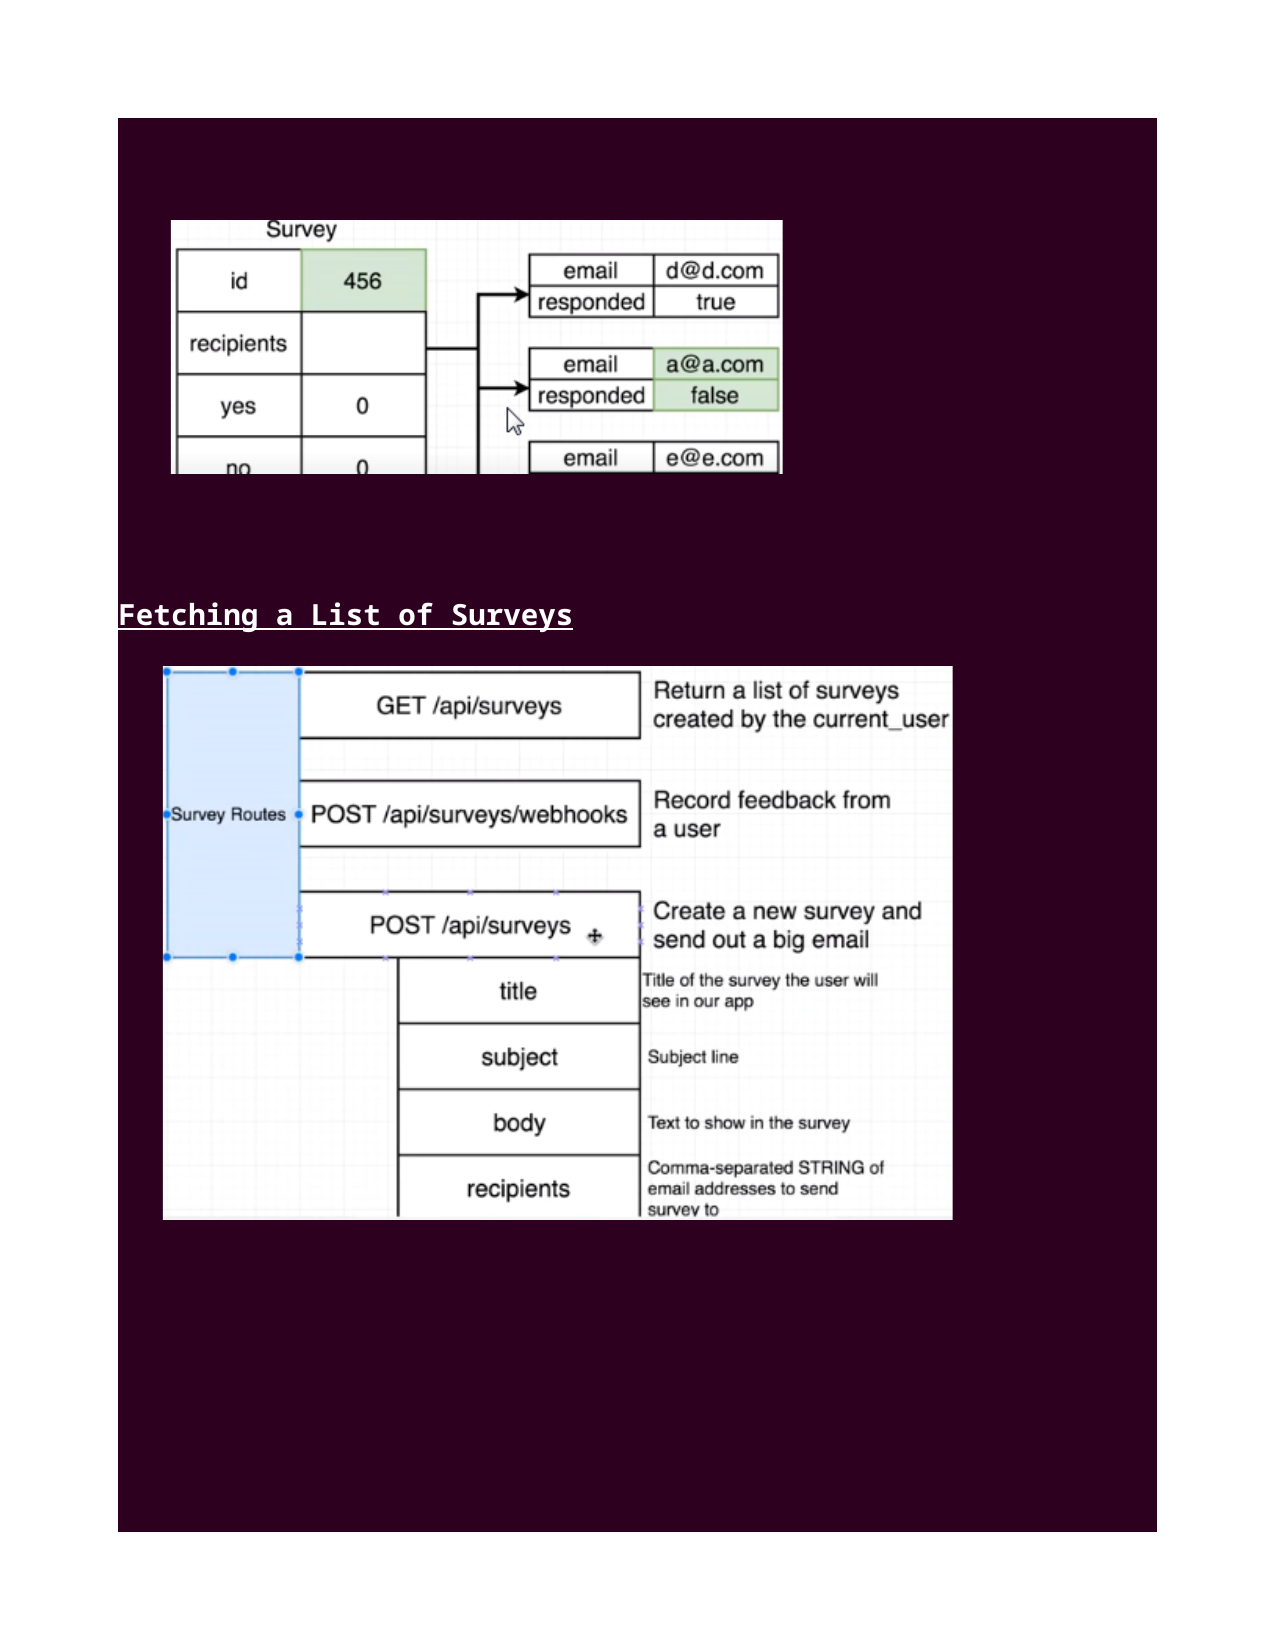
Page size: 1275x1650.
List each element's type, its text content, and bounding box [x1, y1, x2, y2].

text Fetching a List of Surveys [118, 594, 1157, 634]
picture [162, 666, 953, 1220]
picture [170, 220, 783, 474]
